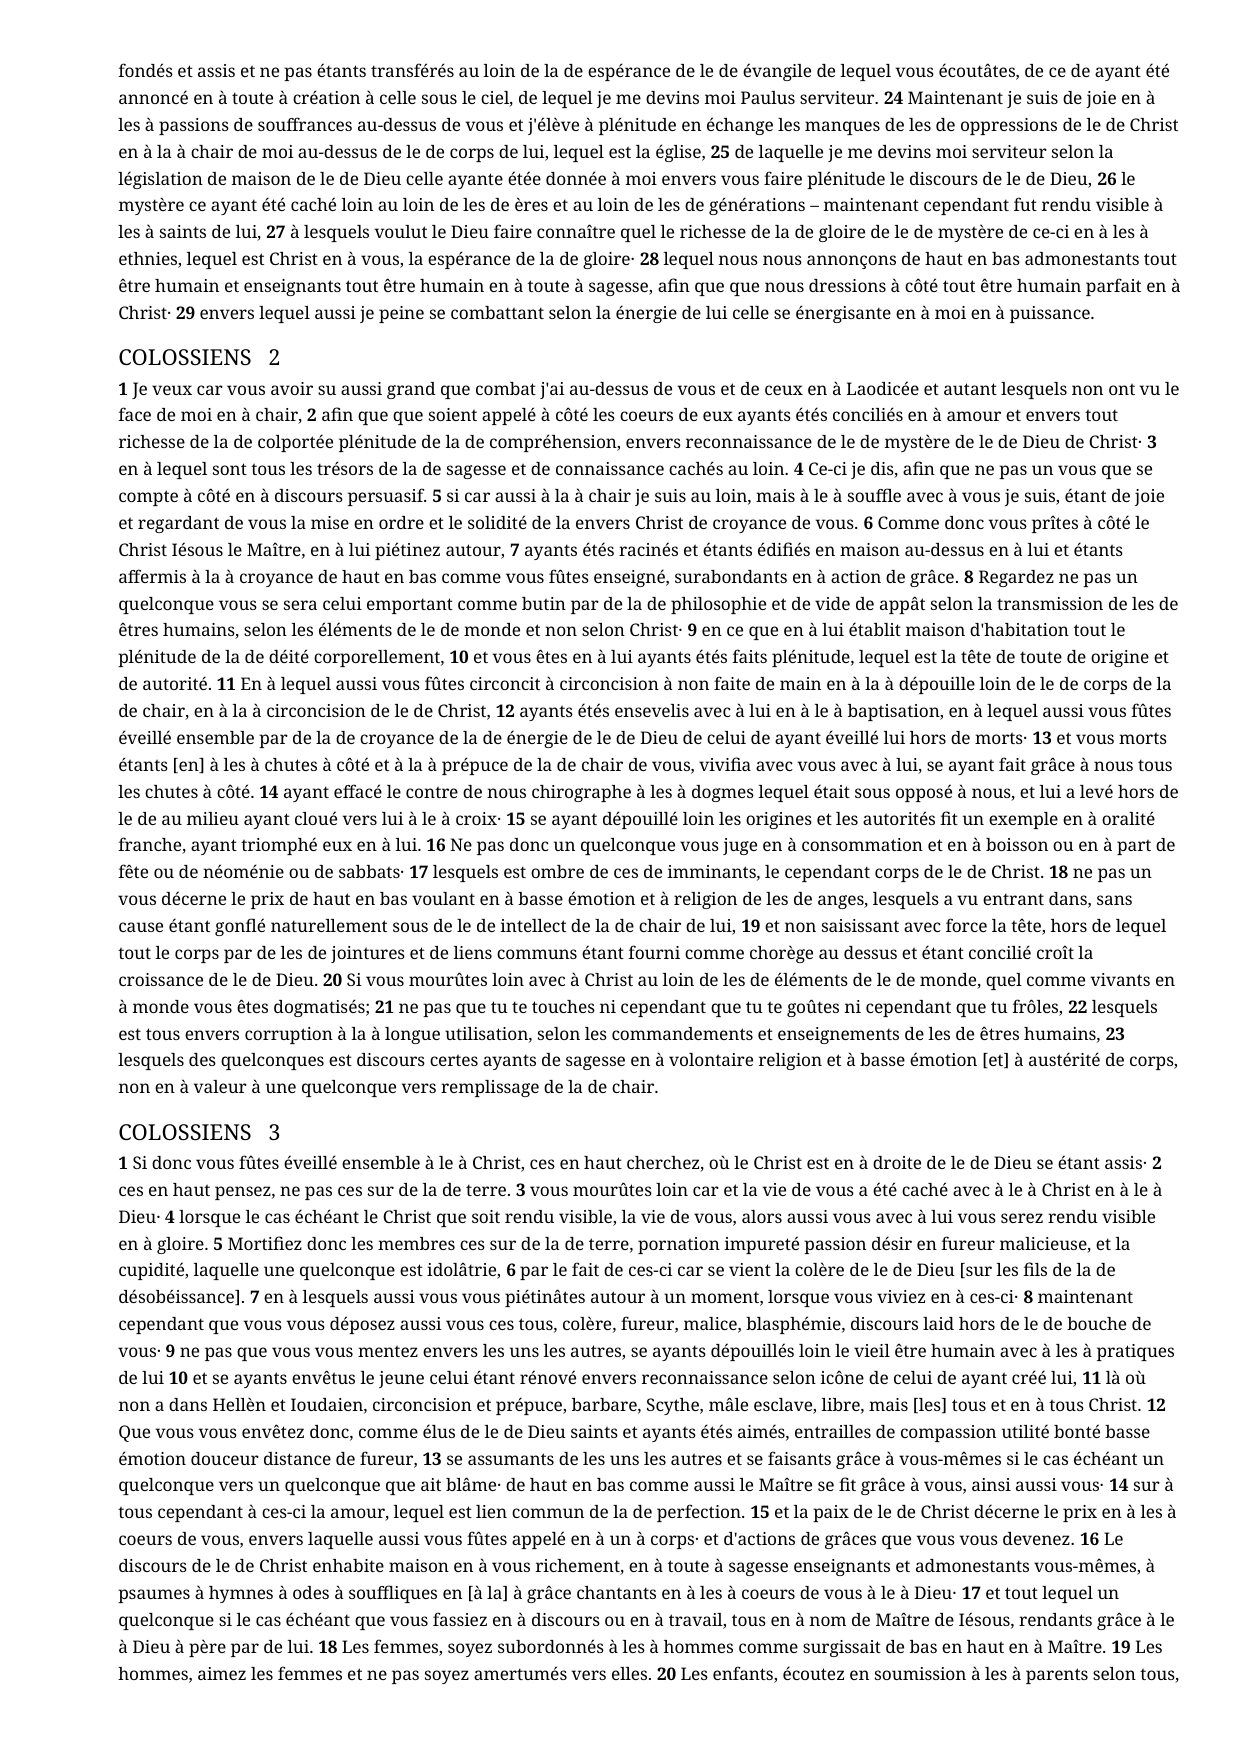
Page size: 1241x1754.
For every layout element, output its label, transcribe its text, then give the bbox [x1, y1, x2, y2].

text COLOSSIENS 3 [118, 1117, 1181, 1147]
text 1 Je veux car vous avoir su aussi grand que combat j'ai au-dessus de vous et de ceux en à Laodicée et autant lesquels non ont vu le face de moi en à chair, 2 afin que que soient appelé à côté les coeurs de eux ayants étés conciliés en à amour et envers tout richesse de la de colportée plénitude de la de compréhension, envers reconnaissance de le de mystère de le de Dieu de Christ· 3 en à lequel sont tous les trésors de la de sagesse et de connaissance cachés au loin. 4 Ce-ci je dis, afin que ne pas un vous que se compte à côté en à discours persuasif. 5 si car aussi à la à chair je suis au loin, mais à le à souffle avec à vous je suis, étant de joie et regardant de vous la mise en ordre et le solidité de la envers Christ de croyance de vous. 6 Comme donc vous prîtes à côté le Christ Iésous le Maître, en à lui piétinez autour, 7 ayants étés racinés et étants édifiés en maison au-dessus en à lui et étants affermis à la à croyance de haut en bas comme vous fûtes enseigné, surabondants en à action de grâce. 8 Regardez ne pas un quelconque vous se sera celui emportant comme butin par de la de philosophie et de vide de appât selon la transmission de les de êtres humains, selon les éléments de le de monde et non selon Christ· 9 en ce que en à lui établit maison d'habitation tout le plénitude de la de déité corporellement, 10 et vous êtes en à lui ayants étés faits plénitude, lequel est la tête de toute de origine et de autorité. 11 En à lequel aussi vous fûtes circoncit à circoncision à non faite de main en à la à dépouille loin de le de corps de la de chair, en à la à circoncision de le de Christ, 12 ayants étés ensevelis avec à lui en à le à baptisation, en à lequel aussi vous fûtes éveillé ensemble par de la de croyance de la de énergie de le de Dieu de celui de ayant éveillé lui hors de morts· 13 et vous morts étants [en] à les à chutes à côté et à la à prépuce de la de chair de vous, vivifia avec vous avec à lui, se ayant fait grâce à nous tous les chutes à côté. 14 ayant effacé le contre de nous chirographe à les à dogmes lequel était sous opposé à nous, et lui a levé hors de le de au milieu ayant cloué vers lui à le à croix· 15 se ayant dépouillé loin les origines et les autorités fit un exemple en à oralité franche, ayant triomphé eux en à lui. 16 Ne pas donc un quelconque vous juge en à consommation et en à boisson ou en à part de fête ou de néoménie ou de sabbats· 17 lesquels est ombre de ces de imminants, le cependant corps de le de Christ. 18 ne pas un vous décerne le prix de haut en bas voulant en à basse émotion et à religion de les de anges, lesquels a vu entrant dans, sans cause étant gonflé naturellement sous de le de intellect de la de chair de lui, 19 et non saisissant avec force la tête, hors de lequel tout le corps par de les de jointures et de liens communs étant fourni comme chorège au dessus et étant concilié croît la croissance de le de Dieu. 20 Si vous mourûtes loin avec à Christ au loin de les de éléments de le de monde, quel comme vivants en à monde vous êtes dogmatisés; 21 ne pas que tu te touches ni cependant que tu te goûtes ni cependant que tu frôles, 22 lesquels est tous envers corruption à la à longue utilisation, selon les commandements et enseignements de les de êtres humains, 23 lesquels des quelconques est discours certes ayants de sagesse en à volontaire religion et à basse émotion [et] à austérité de corps, non en à valeur à une quelconque vers remplissage de la de chair. [118, 377, 1181, 1099]
text 1 Si donc vous fûtes éveillé ensemble à le à Christ, ces en haut cherchez, où le Christ est en à droite de le de Dieu se étant assis· 2 ces en haut pensez, ne pas ces sur de la de terre. 3 vous mourûtes loin car et la vie de vous a été caché avec à le à Christ en à le à Dieu· 4 lorsque le cas échéant le Christ que soit rendu visible, la vie de vous, alors aussi vous avec à lui vous serez rendu visible en à gloire. 5 Mortifiez donc les membres ces sur de la de terre, pornation impureté passion désir en fureur malicieuse, et la cupidité, laquelle une quelconque est idolâtrie, 6 par le fait de ces-ci car se vient la colère de le de Dieu [sur les fils de la de désobéissance]. 7 en à lesquels aussi vous vous piétinâtes autour à un moment, lorsque vous viviez en à ces-ci· 8 maintenant cependant que vous vous déposez aussi vous ces tous, colère, fureur, malice, blasphémie, discours laid hors de le de bouche de vous· 9 ne pas que vous vous mentez envers les uns les autres, se ayants dépouillés loin le vieil être humain avec à les à pratiques de lui 10 et se ayants envêtus le jeune celui étant rénové envers reconnaissance selon icône de celui de ayant créé lui, 11 là où non a dans Hellèn et Ioudaien, circoncision et prépuce, barbare, Scythe, mâle esclave, libre, mais [les] tous et en à tous Christ. 12 Que vous vous envêtez donc, comme élus de le de Dieu saints et ayants étés aimés, entrailles de compassion utilité bonté basse émotion douceur distance de fureur, 13 se assumants de les uns les autres et se faisants grâce à vous-mêmes si le cas échéant un quelconque vers un quelconque que ait blâme· de haut en bas comme aussi le Maître se fit grâce à vous, ainsi aussi vous· 14 sur à tous cependant à ces-ci la amour, lequel est lien commun de la de perfection. 15 et la paix de le de Christ décerne le prix en à les à coeurs de vous, envers laquelle aussi vous fûtes appelé en à un à corps· et d'actions de grâces que vous vous devenez. 16 Le discours de le de Christ enhabite maison en à vous richement, en à toute à sagesse enseignants et admonestants vous-mêmes, à psaumes à hymnes à odes à souffliques en [à la] à grâce chantants en à les à coeurs de vous à le à Dieu· 17 et tout lequel un quelconque si le cas échéant que vous fassiez en à discours ou en à travail, tous en à nom de Maître de Iésous, rendants grâce à le à Dieu à père par de lui. 18 Les femmes, soyez subordonnés à les à hommes comme surgissait de bas en haut en à Maître. 19 Les hommes, aimez les femmes et ne pas soyez amertumés vers elles. 20 Les enfants, écoutez en soumission à les à parents selon tous, [118, 1151, 1181, 1685]
text COLOSSIENS 2 [118, 342, 1181, 372]
text fondés et assis et ne pas étants transférés au loin de la de espérance de le de évangile de lequel vous écoutâtes, de ce de ayant été annoncé en à toute à création à celle sous le ciel, de lequel je me devins moi Paulus serviteur. 24 Maintenant je suis de joie en à les à passions de souffrances au-dessus de vous et j'élève à plénitude en échange les manques de les de oppressions de le de Christ en à la à chair de moi au-dessus de le de corps de lui, lequel est la église, 25 de laquelle je me devins moi serviteur selon la législation de maison de le de Dieu celle ayante étée donnée à moi envers vous faire plénitude le discours de le de Dieu, 26 le mystère ce ayant été caché loin au loin de les de ères et au loin de les de générations – maintenant cependant fut rendu visible à les à saints de lui, 27 à lesquels voulut le Dieu faire connaître quel le richesse de la de gloire de le de mystère de ce-ci en à les à ethnies, lequel est Christ en à vous, la espérance de la de gloire· 28 lequel nous nous annonçons de haut en bas admonestants tout être humain et enseignants tout être humain en à toute à sagesse, afin que que nous dressions à côté tout être humain parfait en à Christ· 29 envers lequel aussi je peine se combattant selon la énergie de lui celle se énergisante en à moi en à puissance. [118, 59, 1181, 324]
